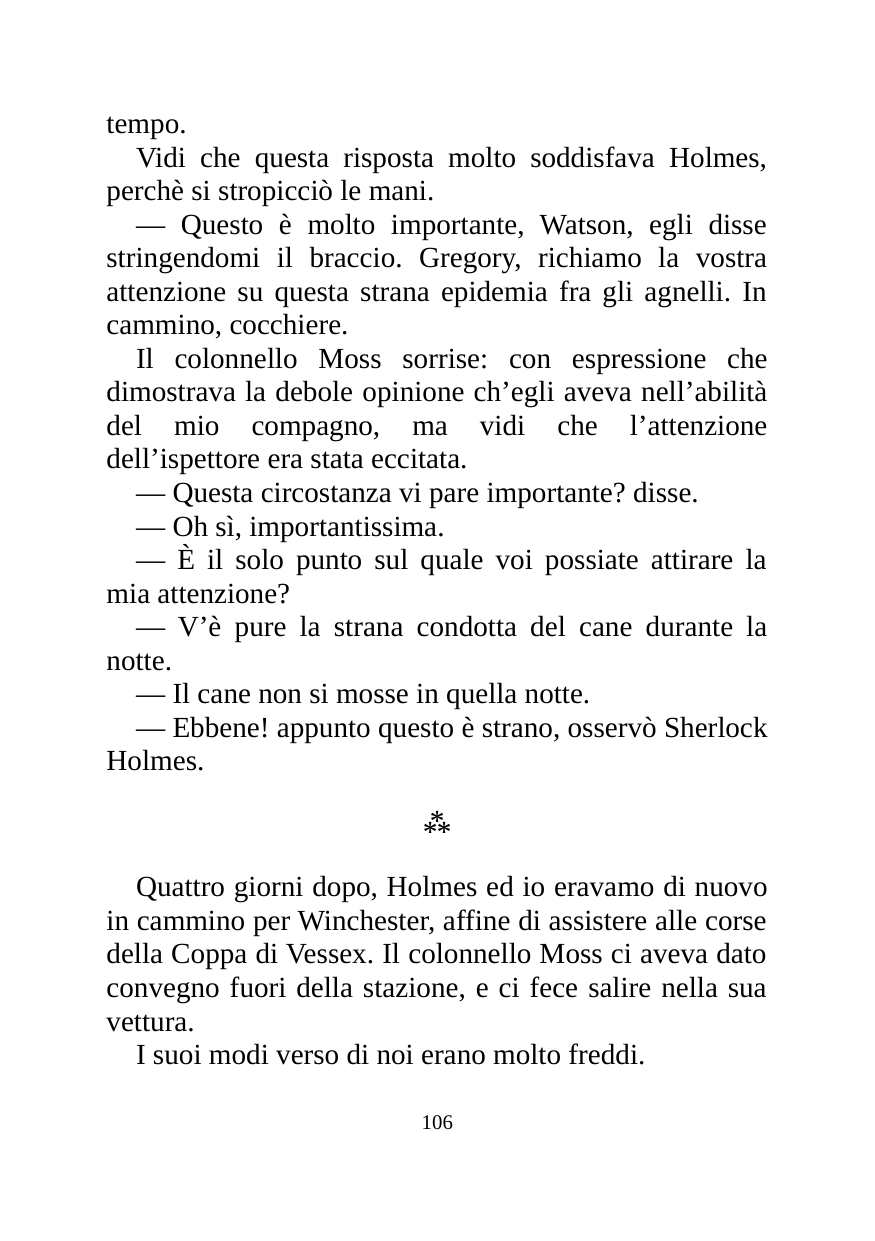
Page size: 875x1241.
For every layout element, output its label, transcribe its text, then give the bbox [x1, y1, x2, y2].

text Quattro giorni dopo, Holmes ed io eravamo di nuovo in cammino per Winchester, affine di assistere alle corse della Coppa di Vessex. Il colonnello Moss ci aveva dato convegno fuori della stazione, e ci fece salire nella sua vettura. [106, 869, 768, 1037]
text — Questa circostanza vi pare importante? disse. [106, 475, 768, 509]
text — V’è pure la strana condotta del cane durante la notte. [106, 609, 768, 676]
text — Ebbene! appunto questo è strano, osservò Sherlock Holmes. [106, 710, 768, 777]
text Vidi che questa risposta molto soddisfava Holmes, perchè si stropicciò le mani. [106, 140, 768, 207]
text ⁂ [106, 807, 768, 840]
text — Questo è molto importante, Watson, egli disse stringendomi il braccio. Gregory, richiamo la vostra attenzione su questa strana epidemia fra gli agnelli. In cammino, cocchiere. [106, 207, 768, 341]
text tempo. [106, 106, 768, 140]
text I suoi modi verso di noi erano molto freddi. [106, 1037, 768, 1071]
text — È il solo punto sul quale voi possiate attirare la mia attenzione? [106, 542, 768, 609]
text — Il cane non si mosse in quella notte. [106, 676, 768, 710]
text Il colonnello Moss sorrise: con espressione che dimostrava la debole opinione ch’egli aveva nell’abilità del mio compagno, ma vidi che l’attenzione dell’ispettore era stata eccitata. [106, 341, 768, 475]
text — Oh sì, importantissima. [106, 509, 768, 542]
